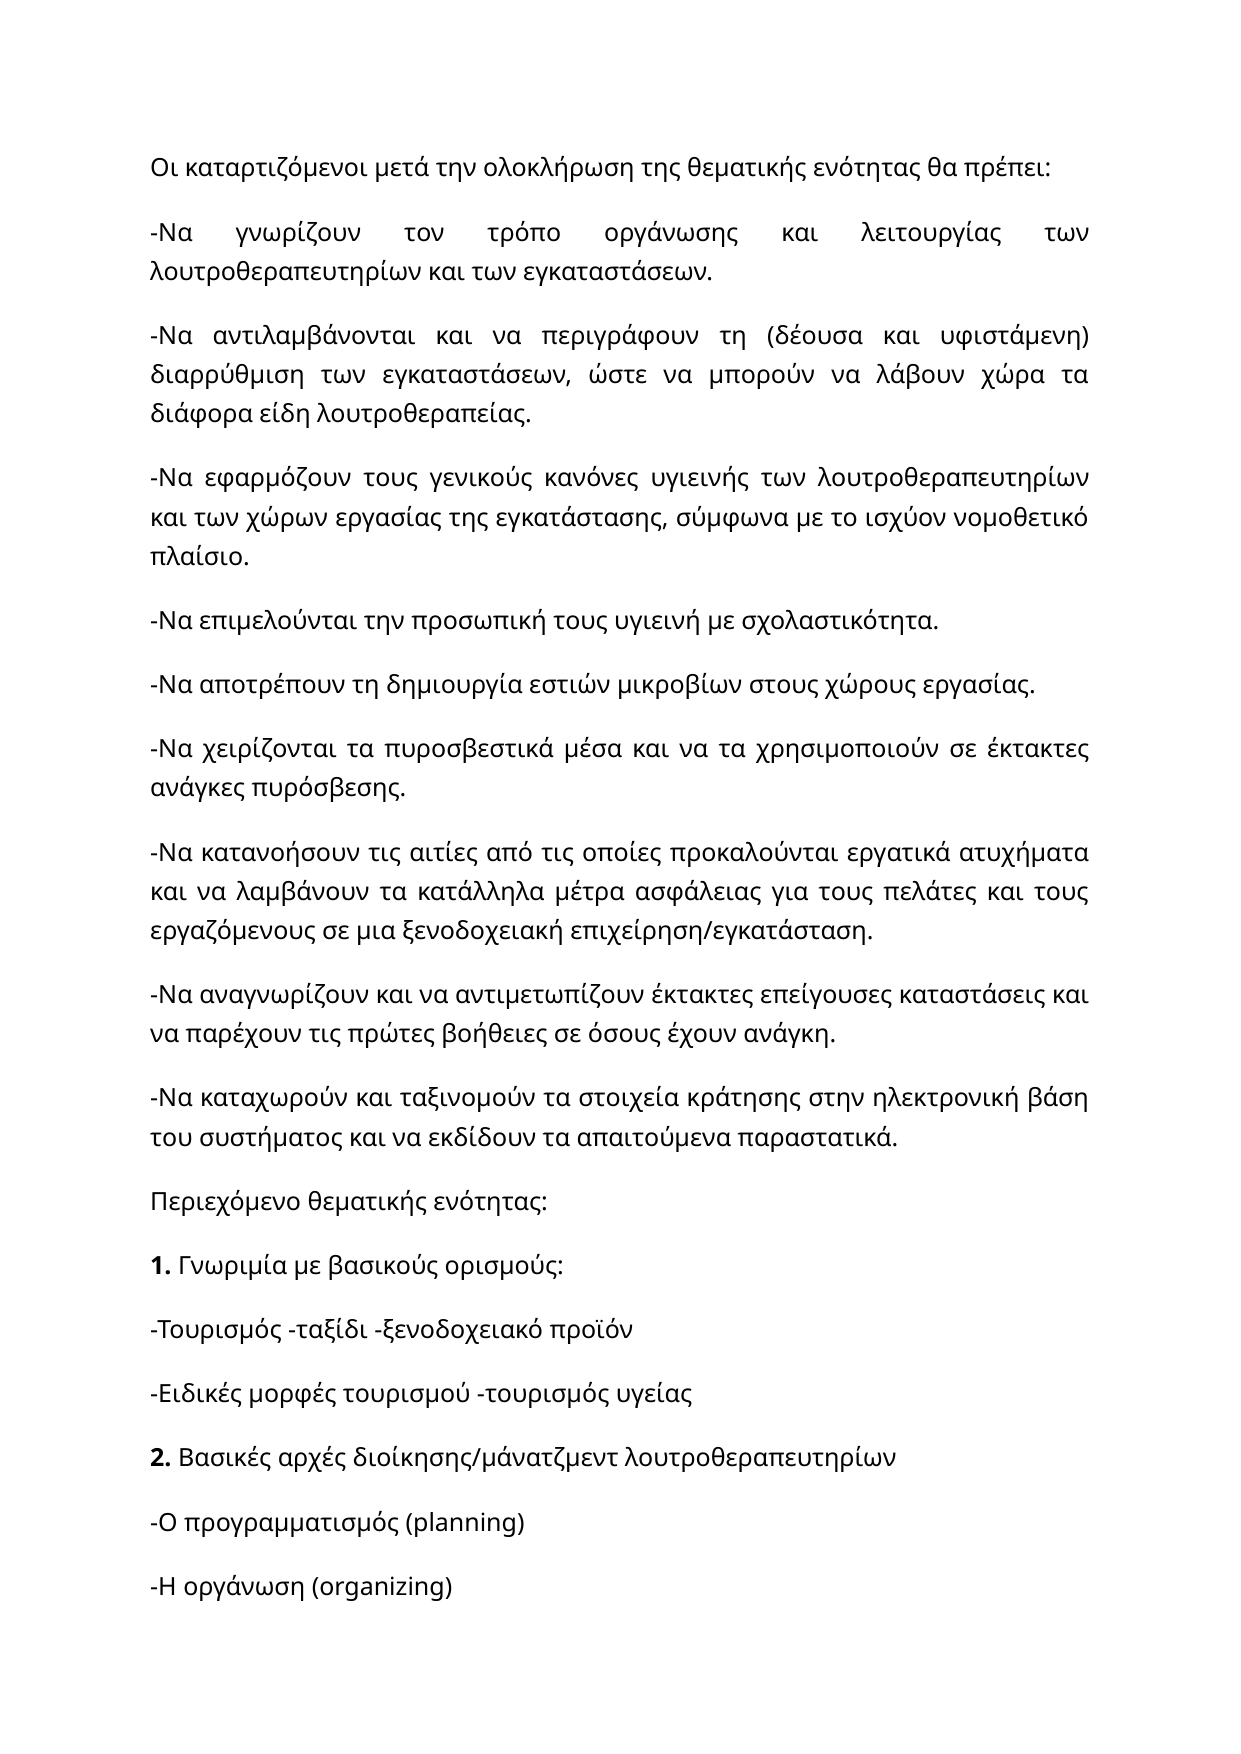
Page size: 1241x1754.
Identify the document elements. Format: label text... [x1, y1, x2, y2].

text -Η οργάνωση (organizing) [150, 1568, 1090, 1602]
text 1. Γνωριμία με βασικούς ορισμούς: [150, 1247, 1090, 1282]
text -Να αντιλαμβάνονται και να περιγράφουν τη (δέουσα και υφιστάμενη) διαρρύθμιση των εγκαταστάσεων, ώστε να μπορούν να λάβουν χώρα τα διάφορα είδη λουτροθεραπείας. [150, 317, 1090, 430]
text -Ειδικές μορφές τουρισμού -τουρισμός υγείας [150, 1376, 1090, 1410]
text -Να καταχωρούν και ταξινομούν τα στοιχεία κράτησης στην ηλεκτρονική βάση του συστήματος και να εκδίδουν τα απαιτούμενα παραστατικά. [150, 1080, 1090, 1153]
text -Να αναγνωρίζουν και να αντιμετωπίζουν έκτακτες επείγουσες καταστάσεις και να παρέχουν τις πρώτες βοήθειες σε όσους έχουν ανάγκη. [150, 977, 1090, 1050]
text Οι καταρτιζόμενοι μετά την ολοκλήρωση της θεματικής ενότητας θα πρέπει: [150, 150, 1090, 184]
text 2. Βασικές αρχές διοίκησης/μάνατζμεντ λουτροθεραπευτηρίων [150, 1440, 1090, 1474]
text Περιεχόμενο θεματικής ενότητας: [150, 1183, 1090, 1217]
text -Να εφαρμόζουν τους γενικούς κανόνες υγιεινής των λουτροθεραπευτηρίων και των χώρων εργασίας της εγκατάστασης, σύμφωνα με το ισχύον νομοθετικό πλαίσιο. [150, 460, 1090, 572]
text -Να αποτρέπουν τη δημιουργία εστιών μικροβίων στους χώρους εργασίας. [150, 667, 1090, 701]
text -Να χειρίζονται τα πυροσβεστικά μέσα και να τα χρησιμοποιούν σε έκτακτες ανάγκες πυρόσβεσης. [150, 731, 1090, 804]
text -Να επιμελούνται την προσωπική τους υγιεινή με σχολαστικότητα. [150, 602, 1090, 637]
text -Τουρισμός -ταξίδι -ξενοδοχειακό προϊόν [150, 1312, 1090, 1346]
text -Ο προγραμματισμός (planning) [150, 1504, 1090, 1538]
text -Να κατανοήσουν τις αιτίες από τις οποίες προκαλούνται εργατικά ατυχήματα και να λαμβάνουν τα κατάλληλα μέτρα ασφάλειας για τους πελάτες και τους εργαζόμενους σε μια ξενοδοχειακή επιχείρηση/εγκατάσταση. [150, 834, 1090, 947]
text -Να γνωρίζουν τον τρόπο οργάνωσης και λειτουργίας των λουτροθεραπευτηρίων και των εγκαταστάσεων. [150, 214, 1090, 287]
